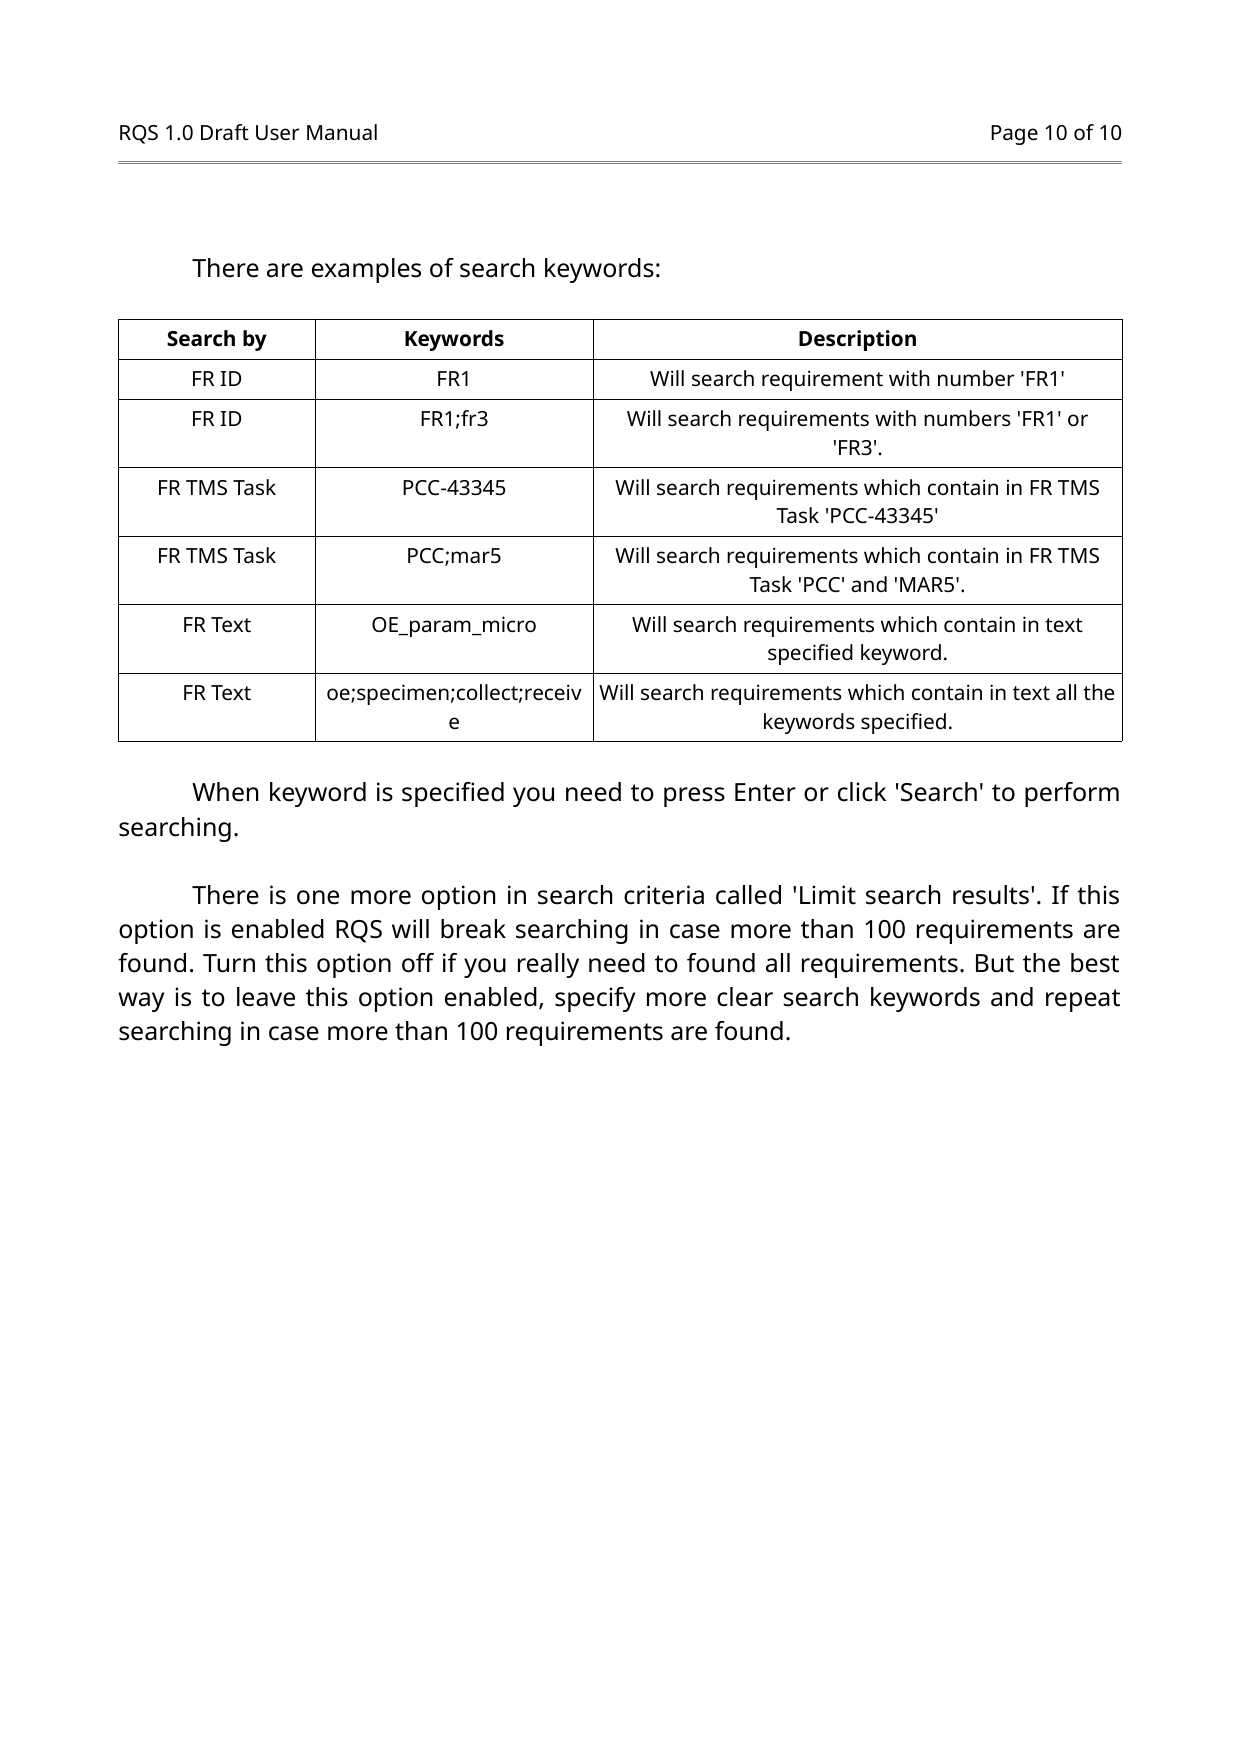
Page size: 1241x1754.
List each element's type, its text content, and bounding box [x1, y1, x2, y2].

text There is one more option in search criteria called 'Limit search results'. If this option is enabled RQS will break searching in case more than 100 requirements are found. Turn this option off if you really need to found all requirements. But the best way is to leave this option enabled, specify more clear search keywords and repeat searching in case more than 100 requirements are found. [118, 877, 1122, 1048]
table_cell FR1;fr3 [316, 400, 593, 467]
table_cell FR ID [119, 360, 315, 399]
table_cell Will search requirement with number 'FR1' [594, 360, 1122, 399]
table_cell oe;specimen;collect;receive [316, 674, 593, 741]
table_cell FR1 [316, 360, 593, 399]
table_cell FR ID [119, 400, 315, 467]
table_header Description [594, 320, 1122, 359]
text When keyword is specified you need to press Enter or click 'Search' to perform searching. [118, 775, 1122, 843]
table_cell FR TMS Task [119, 468, 315, 536]
table_cell FR Text [119, 674, 315, 741]
table_cell PCC;mar5 [316, 537, 593, 604]
table_cell Will search requirements with numbers 'FR1' or 'FR3'. [594, 400, 1122, 467]
table_cell OE_param_micro [316, 605, 593, 672]
table_cell Will search requirements which contain in FR TMS Task 'PCC' and 'MAR5'. [594, 537, 1122, 604]
table_cell FR TMS Task [119, 537, 315, 604]
table_cell PCC-43345 [316, 468, 593, 536]
table_cell Will search requirements which contain in text all the keywords specified. [594, 674, 1122, 741]
table_cell Will search requirements which contain in text specified keyword. [594, 605, 1122, 672]
table_header Search by [119, 320, 315, 359]
table_cell FR Text [119, 605, 315, 672]
table_cell Will search requirements which contain in FR TMS Task 'PCC-43345' [594, 468, 1122, 536]
table_header Keywords [316, 320, 593, 359]
text There are examples of search keywords: [118, 251, 1122, 285]
